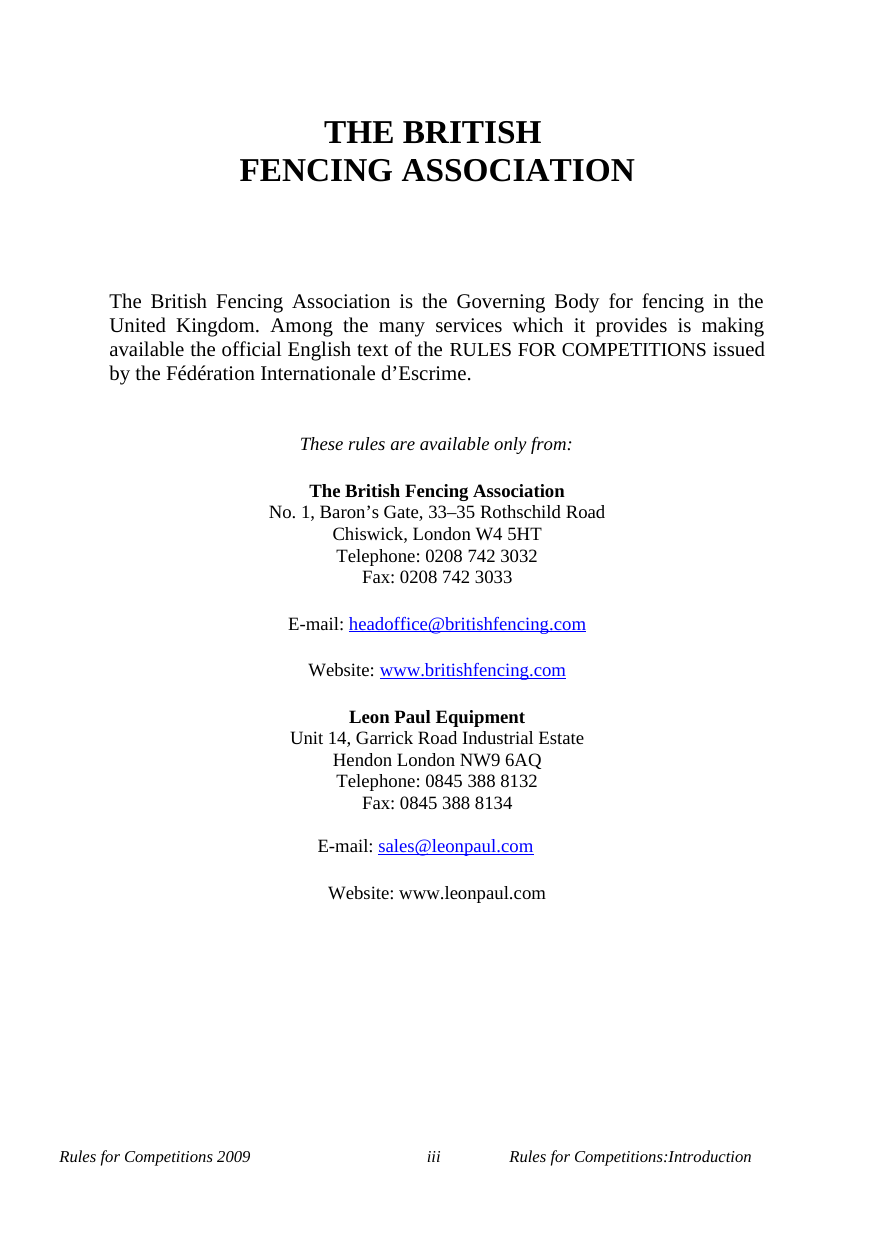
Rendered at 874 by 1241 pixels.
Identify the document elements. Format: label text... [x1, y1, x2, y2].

text THE BRITISH FENCING ASSOCIATION [59, 112, 815, 189]
text E-mail: headoffice@britishfencing.com [59, 613, 815, 634]
text The British Fencing Association No. 1, Baron’s Gate, 33–35 Rothschild Road Chiswick, London W4 5HT Telephone: 0208 742 3032 Fax: 0208 742 3033 [59, 480, 815, 588]
text Website: www.britishfencing.com [59, 659, 815, 681]
text The British Fencing Association is the Governing Body for fencing in the United Kingdom. Among the many services which it provides is making available the official English text of the RULES FOR COMPETITIONS issued by the Fédération Internationale d’Escrime. [109, 289, 765, 385]
text These rules are available only from: [59, 433, 815, 455]
text Leon Paul Equipment Unit 14, Garrick Road Industrial Estate Hendon London NW9 6AQ Telephone: 0845 388 8132 Fax: 0845 388 8134 E-mail: sales@leonpaul.com [59, 706, 815, 857]
text Website: www.leonpaul.com [59, 882, 815, 903]
